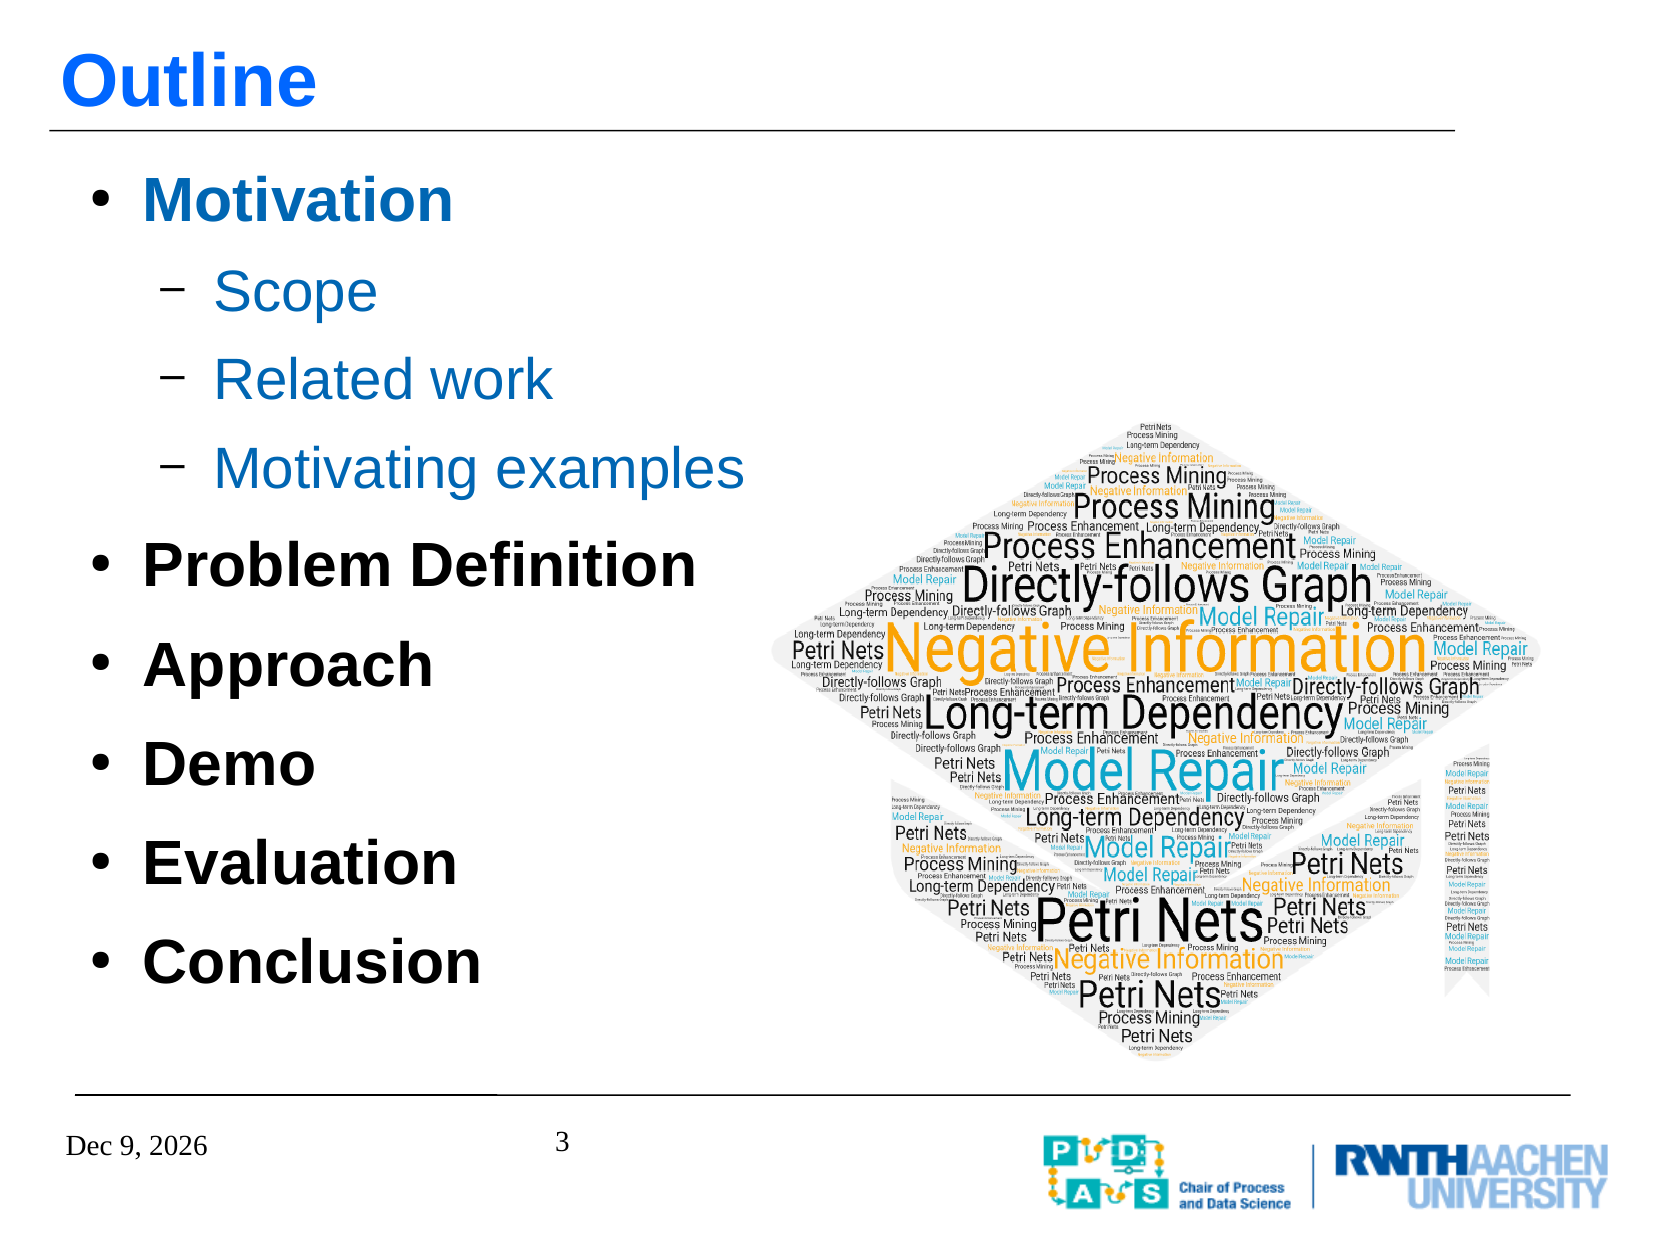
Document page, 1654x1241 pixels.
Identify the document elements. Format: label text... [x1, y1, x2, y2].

title Outline [60, 30, 1549, 131]
picture [750, 404, 1561, 1077]
picture [1005, 1090, 1647, 1241]
list Motivation Scope Related work Motivating examples Problem Definition Approach Demo Evaluation Conclusion [71, 165, 916, 1021]
